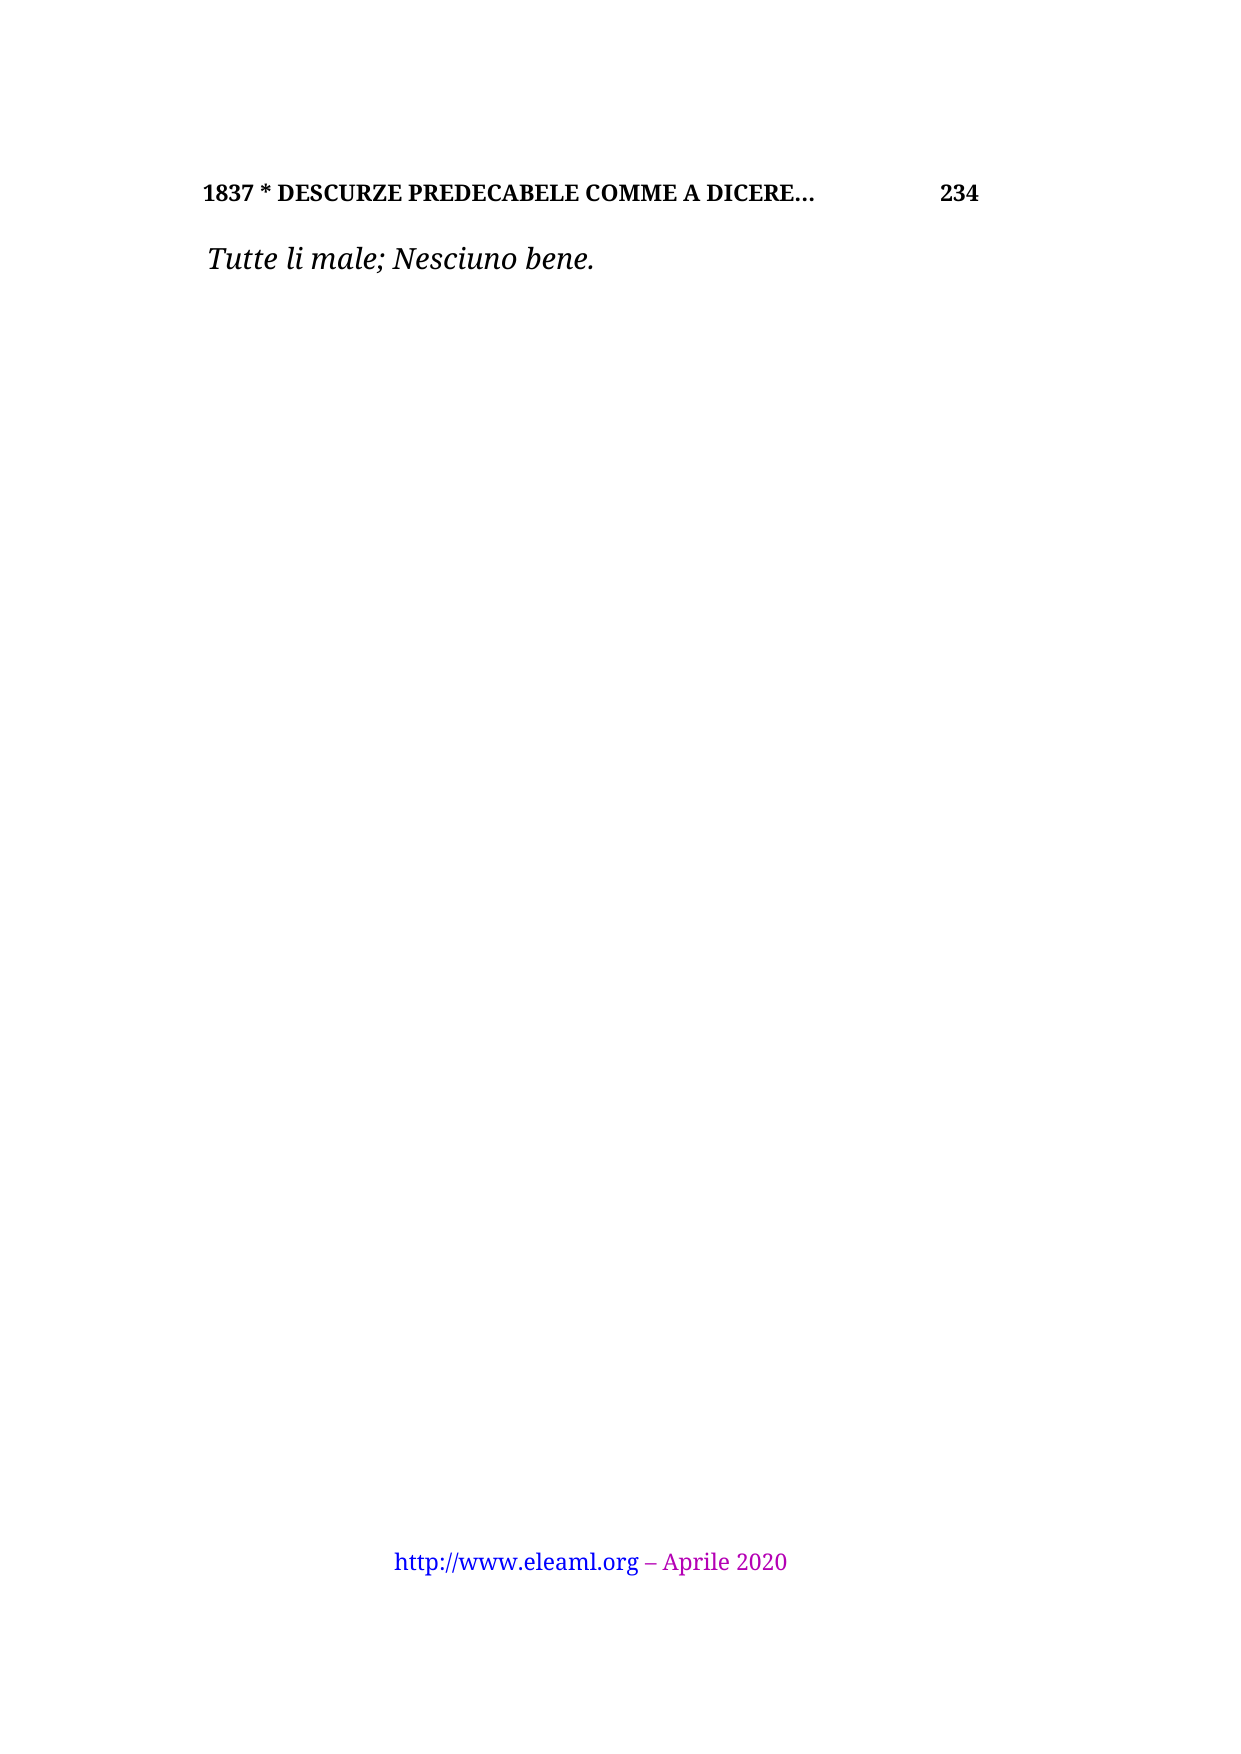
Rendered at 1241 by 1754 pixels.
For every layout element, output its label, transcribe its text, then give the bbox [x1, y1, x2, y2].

text Tutte li male; Nesciuno bene. [177, 238, 1004, 278]
